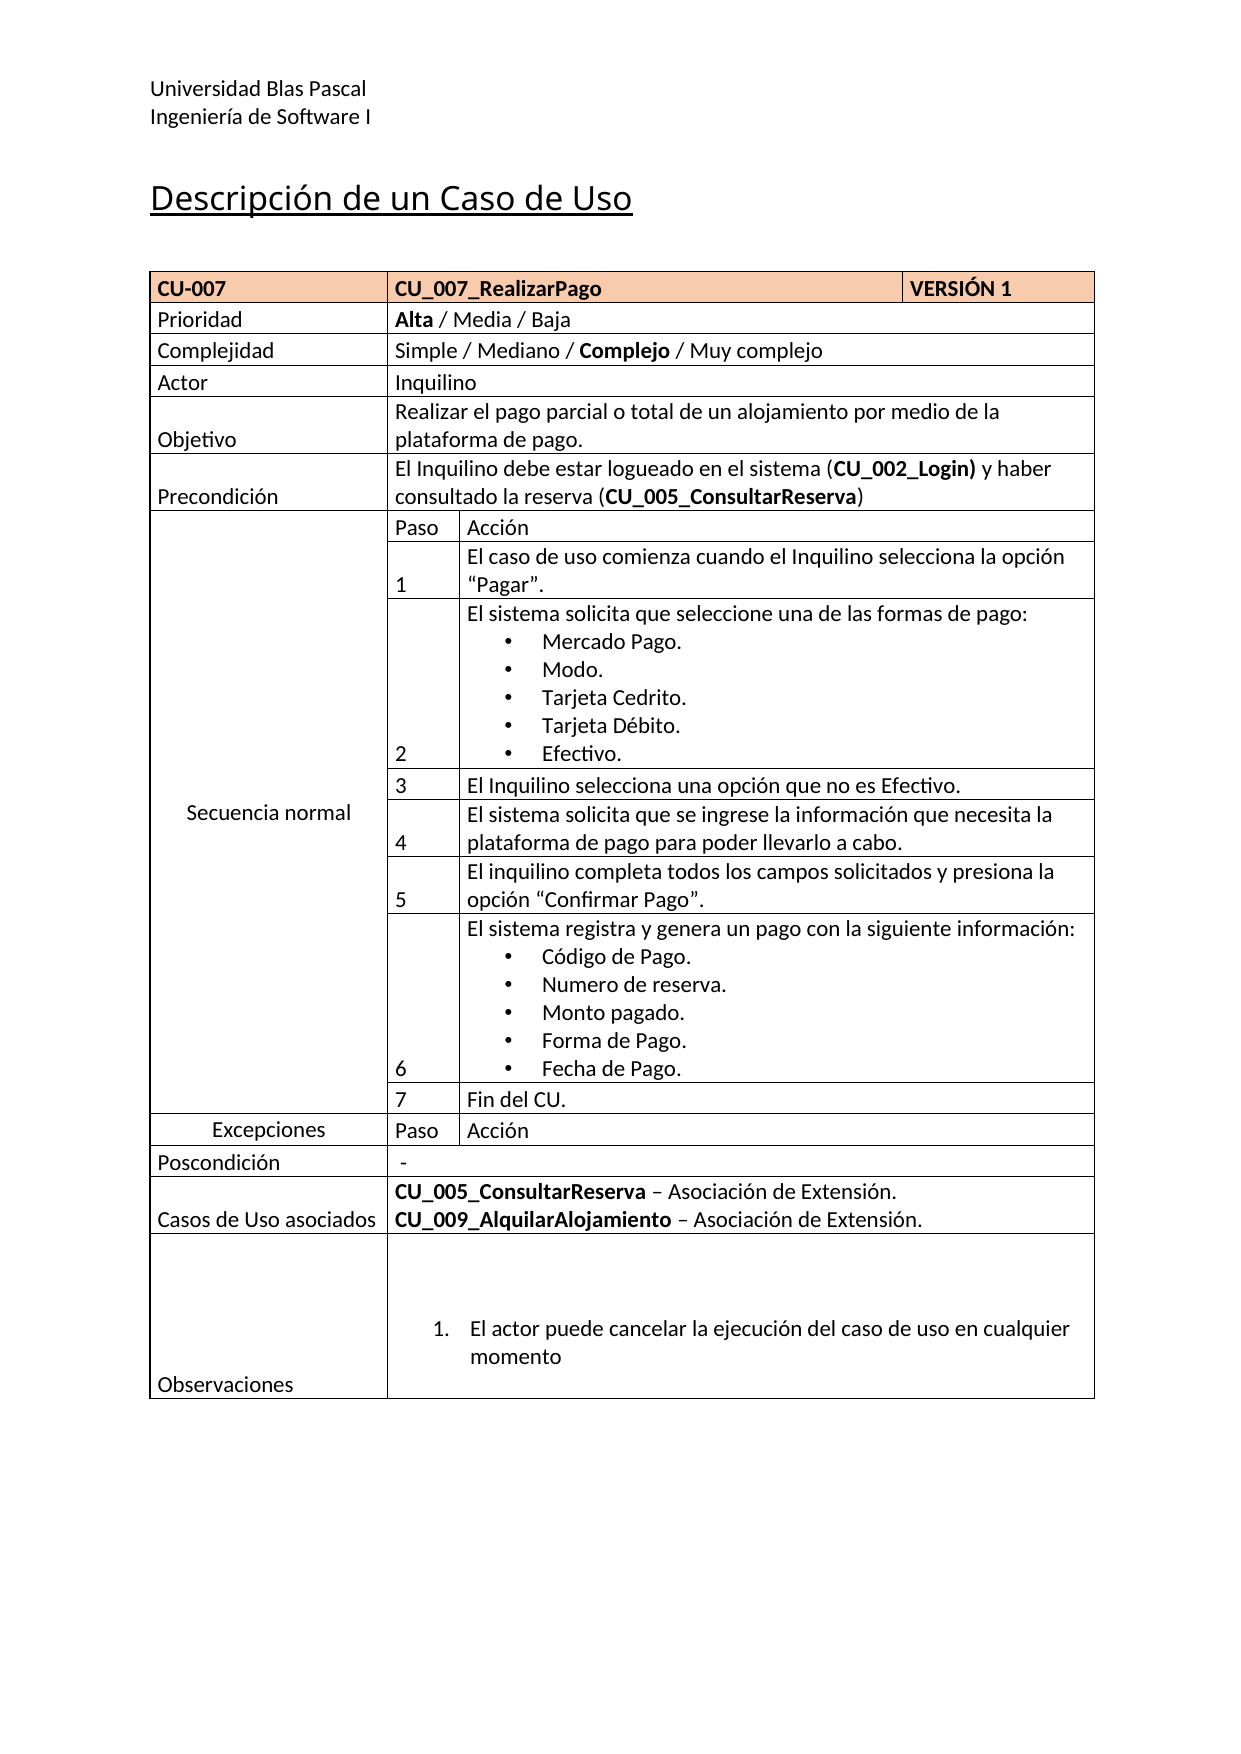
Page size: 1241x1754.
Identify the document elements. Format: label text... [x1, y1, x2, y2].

table_cell Secuencia normal [151, 511, 387, 1113]
table_cell El sistema registra y genera un pago con la siguiente información: Código de Pago. Numero de reserva. Monto pagado. Forma de Pago. Fecha de Pago. [460, 914, 1094, 1082]
table_header VERSIÓN 1 [903, 272, 1094, 302]
table_cell 6 [388, 914, 459, 1082]
table_cell Fin del CU. [460, 1083, 1094, 1113]
table_cell Complejidad [151, 334, 387, 364]
subtitle Descripción de un Caso de Uso [150, 175, 1090, 220]
table_cell El actor puede cancelar la ejecución del caso de uso en cualquier momento [388, 1234, 1094, 1398]
table_cell 5 [388, 857, 459, 913]
table_cell 4 [388, 800, 459, 856]
table_cell Objetivo [151, 397, 387, 453]
table_cell Excepciones [151, 1114, 387, 1144]
table_cell Acción [460, 1114, 1094, 1144]
table_cell Alta / Media / Baja [388, 303, 1094, 333]
table_cell 3 [388, 769, 459, 799]
table_cell Realizar el pago parcial o total de un alojamiento por medio de la plataforma de pago. [388, 397, 1094, 453]
table_cell Prioridad [151, 303, 387, 333]
table_cell Paso [388, 1114, 459, 1144]
table_cell 1 [388, 542, 459, 598]
table_cell El sistema solicita que se ingrese la información que necesita la plataforma de pago para poder llevarlo a cabo. [460, 800, 1094, 856]
table_cell Simple / Mediano / Complejo / Muy complejo [388, 334, 1094, 364]
table_cell Precondición [151, 454, 387, 510]
table_cell 7 [388, 1083, 459, 1113]
table_cell El sistema solicita que seleccione una de las formas de pago: Mercado Pago. Modo. Tarjeta Cedrito. Tarjeta Débito. Efectivo. [460, 599, 1094, 767]
table_cell El inquilino completa todos los campos solicitados y presiona la opción “Confirmar Pago”. [460, 857, 1094, 913]
table_header CU-007 [151, 272, 387, 302]
table_cell Casos de Uso asociados [151, 1177, 387, 1233]
table_cell El caso de uso comienza cuando el Inquilino selecciona la opción “Pagar”. [460, 542, 1094, 598]
table_cell El Inquilino selecciona una opción que no es Efectivo. [460, 769, 1094, 799]
table_cell Paso [388, 511, 459, 541]
table_cell Acción [460, 511, 1094, 541]
table_cell CU_005_ConsultarReserva – Asociación de Extensión. CU_009_AlquilarAlojamiento – Asociación de Extensión. [388, 1177, 1094, 1233]
table_cell 2 [388, 599, 459, 767]
table_cell Actor [151, 366, 387, 396]
table_cell Poscondición [151, 1146, 387, 1176]
table_cell Observaciones [151, 1234, 387, 1398]
table_cell El Inquilino debe estar logueado en el sistema (CU_002_Login) y haber consultado la reserva (CU_005_ConsultarReserva) [388, 454, 1094, 510]
table_cell Inquilino [388, 366, 1094, 396]
table_header CU_007_RealizarPago [388, 272, 902, 302]
table_cell - [388, 1146, 1094, 1176]
